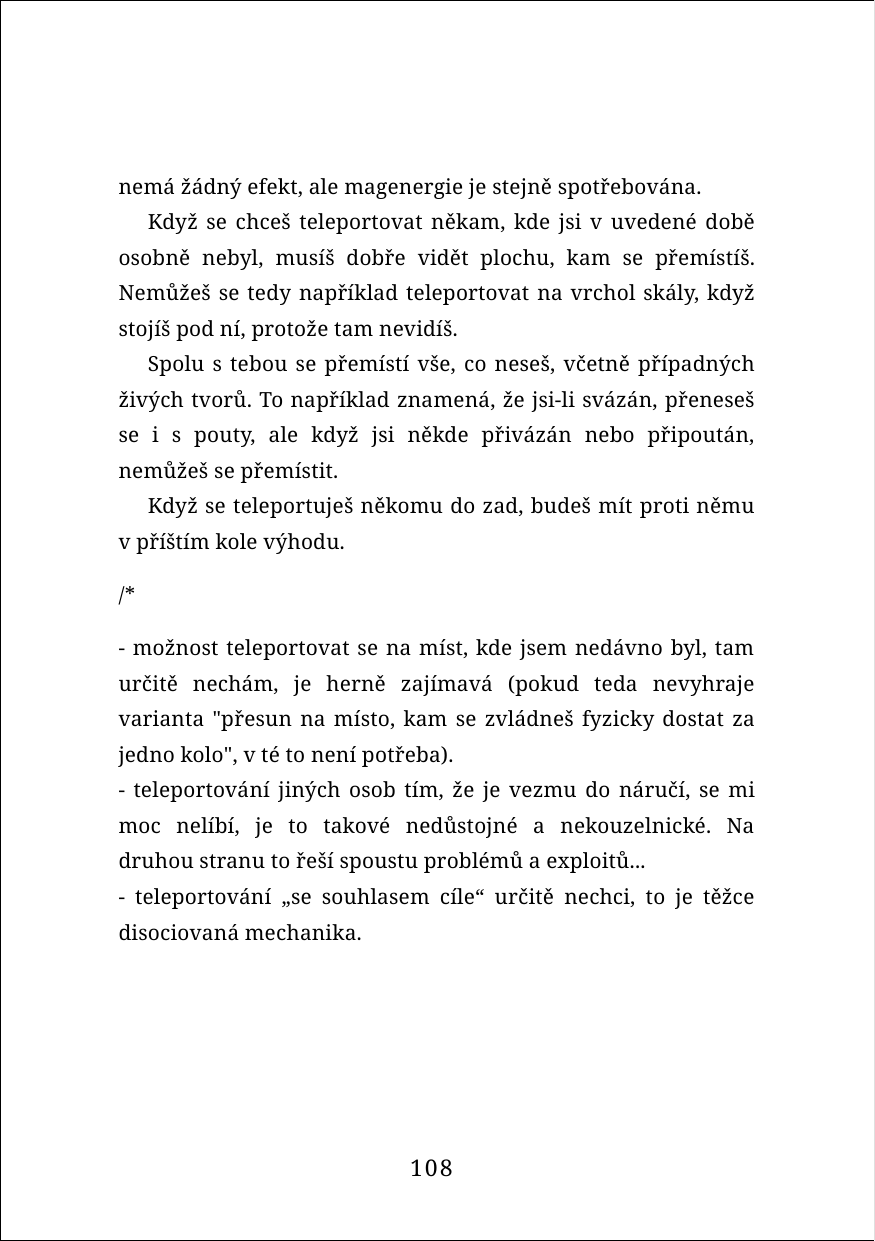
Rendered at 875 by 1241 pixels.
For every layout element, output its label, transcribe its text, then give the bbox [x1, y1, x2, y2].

text nemá žádný efekt, ale magenergie je stejně spotřebována. Když se chceš teleportovat někam, kde jsi v uvedené době osobně nebyl, musíš dobře vidět plochu, kam se přemístíš. Nemůžeš se tedy například teleportovat na vrchol skály, když stojíš pod ní, protože tam nevidíš. Spolu s tebou se přemístí vše, co neseš, včetně případných živých tvorů. To například znamená, že jsi-li svázán, přeneseš se i s pouty, ale když jsi někde přivázán nebo připoután, nemůžeš se přemístit. Když se teleportuješ někomu do zad, budeš mít proti němu v příštím kole výhodu. [118, 172, 756, 555]
text /* [118, 580, 756, 609]
text - možnost teleportovat se na míst, kde jsem nedávno byl, tam určitě nechám, je herně zajímavá (pokud teda nevyhraje varianta "přesun na místo, kam se zvládneš fyzicky dostat za jedno kolo", v té to není potřeba). - teleportování jiných osob tím, že je vezmu do náručí, se mi moc nelíbí, je to takové nedůstojné a nekouzelnické. Na druhou stranu to řeší spoustu problémů a exploitů... - teleportování „se souhlasem cíle“ určitě nechci, to je těžce disociovaná mechanika. [118, 633, 756, 946]
